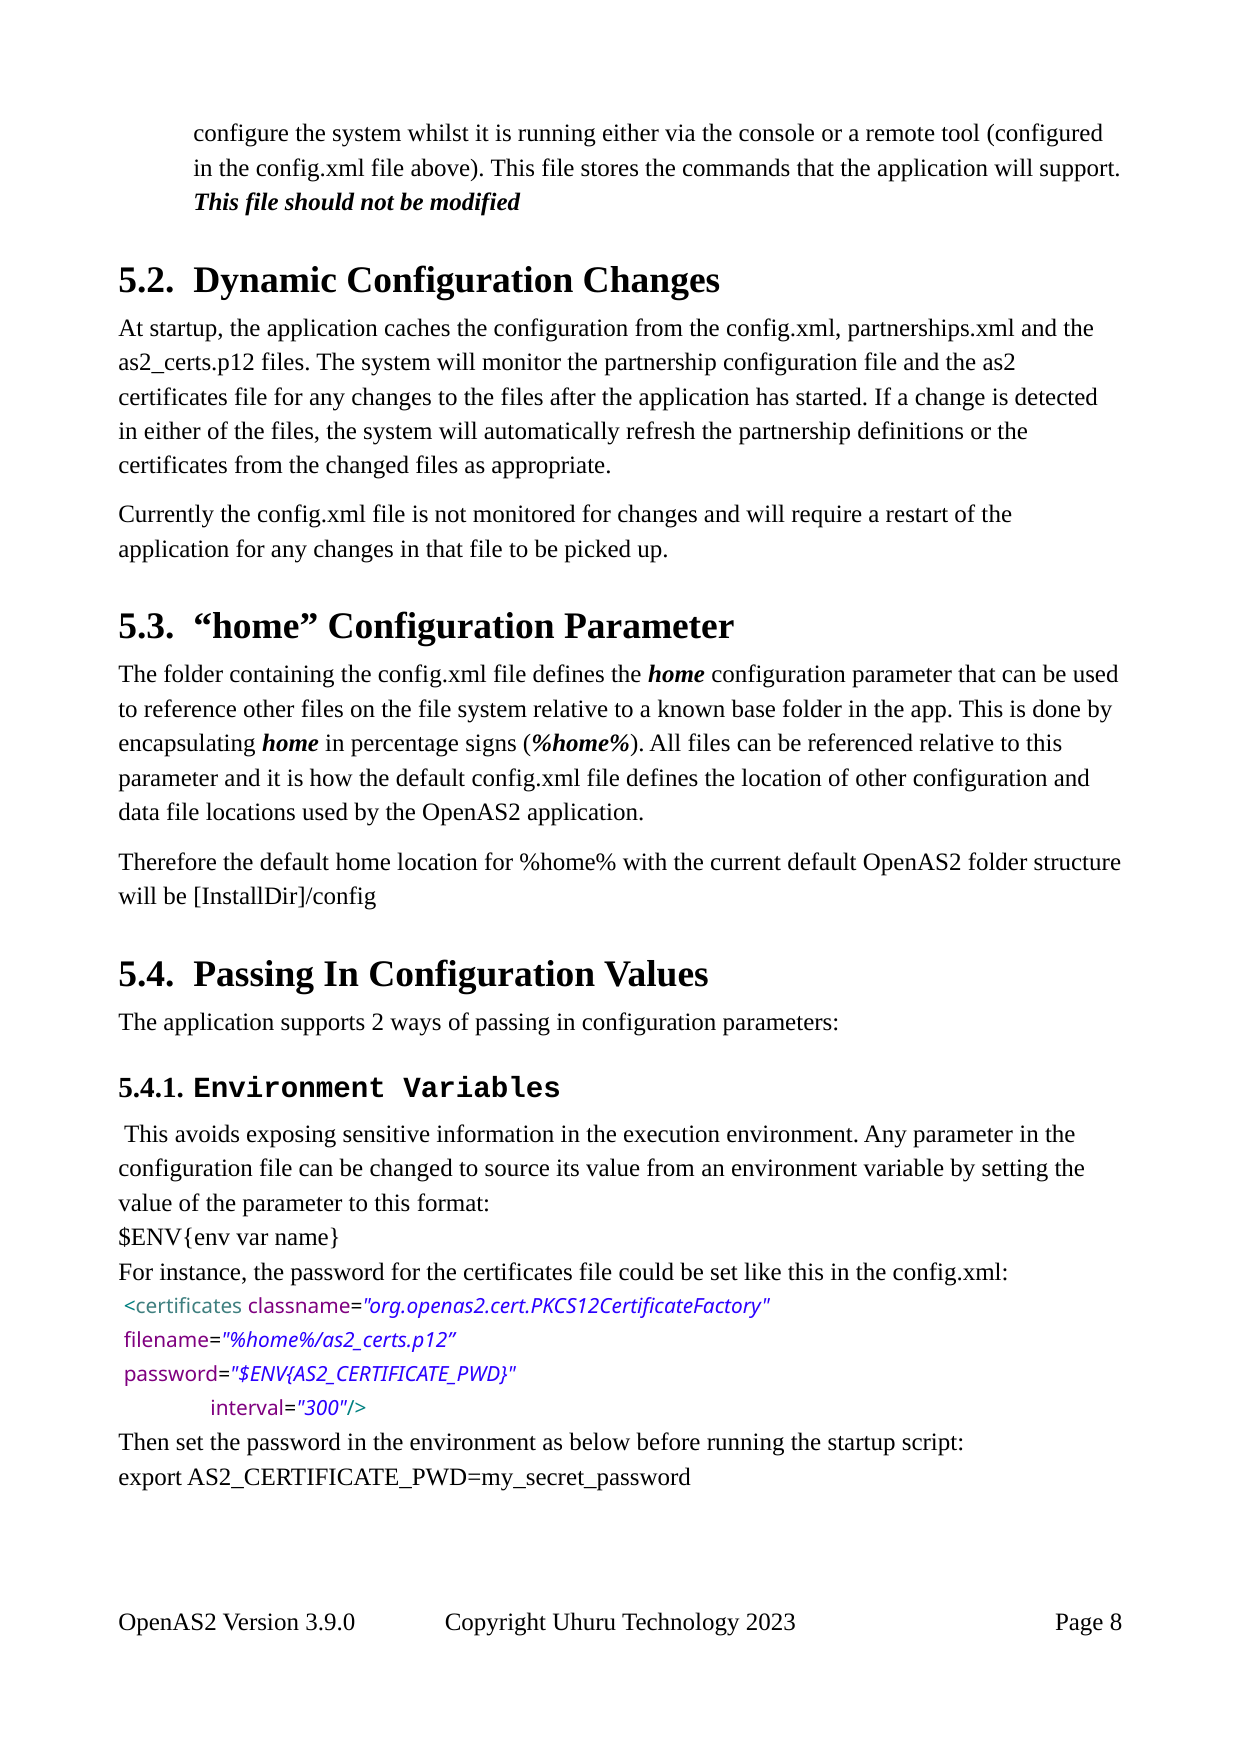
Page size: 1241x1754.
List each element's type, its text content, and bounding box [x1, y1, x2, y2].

subtitle Environment Variables [118, 1070, 1122, 1106]
subtitle “home” Configuration Parameter [118, 604, 1122, 647]
subtitle Passing In Configuration Values [118, 951, 1122, 994]
subtitle Dynamic Configuration Changes [118, 257, 1122, 300]
text This avoids exposing sensitive information in the execution environment. Any parameter in the configuration file can be changed to source its value from an environment variable by setting the value of the parameter to this format: $ENV{env var name} For instance, the password for the certificates file could be set like this in the config.xml: <certificates classname="org.openas2.cert.PKCS12CertificateFactory" filename="%home%/as2_certs.p12” password="$ENV{AS2_CERTIFICATE_PWD}" interval="300"/> Then set the password in the environment as below before running the startup script: export AS2_CERTIFICATE_PWD=my_secret_password [118, 1119, 1122, 1491]
list configure the system whilst it is running either via the console or a remote tool (configured in the config.xml file above). This file stores the commands that the application will support. This file should not be modified [156, 118, 1122, 216]
text Currently the config.xml file is not monitored for changes and will require a restart of the application for any changes in that file to be picked up. [118, 499, 1122, 563]
text The application supports 2 ways of passing in configuration parameters: [118, 1007, 1122, 1035]
text Therefore the default home location for %home% with the current default OpenAS2 folder structure will be [InstallDir]/config [118, 847, 1122, 910]
text The folder containing the config.xml file defines the home configuration parameter that can be used to reference other files on the file system relative to a known base folder in the app. This is done by encapsulating home in percentage signs (%home%). All files can be referenced relative to this parameter and it is how the default config.xml file defines the location of other configuration and data file locations used by the OpenAS2 application. [118, 659, 1122, 826]
text At startup, the application caches the configuration from the config.xml, partnerships.xml and the as2_certs.p12 files. The system will monitor the partnership configuration file and the as2 certificates file for any changes to the files after the application has started. If a change is detected in either of the files, the system will automatically refresh the partnership definitions or the certificates from the changed files as appropriate. [118, 313, 1122, 479]
